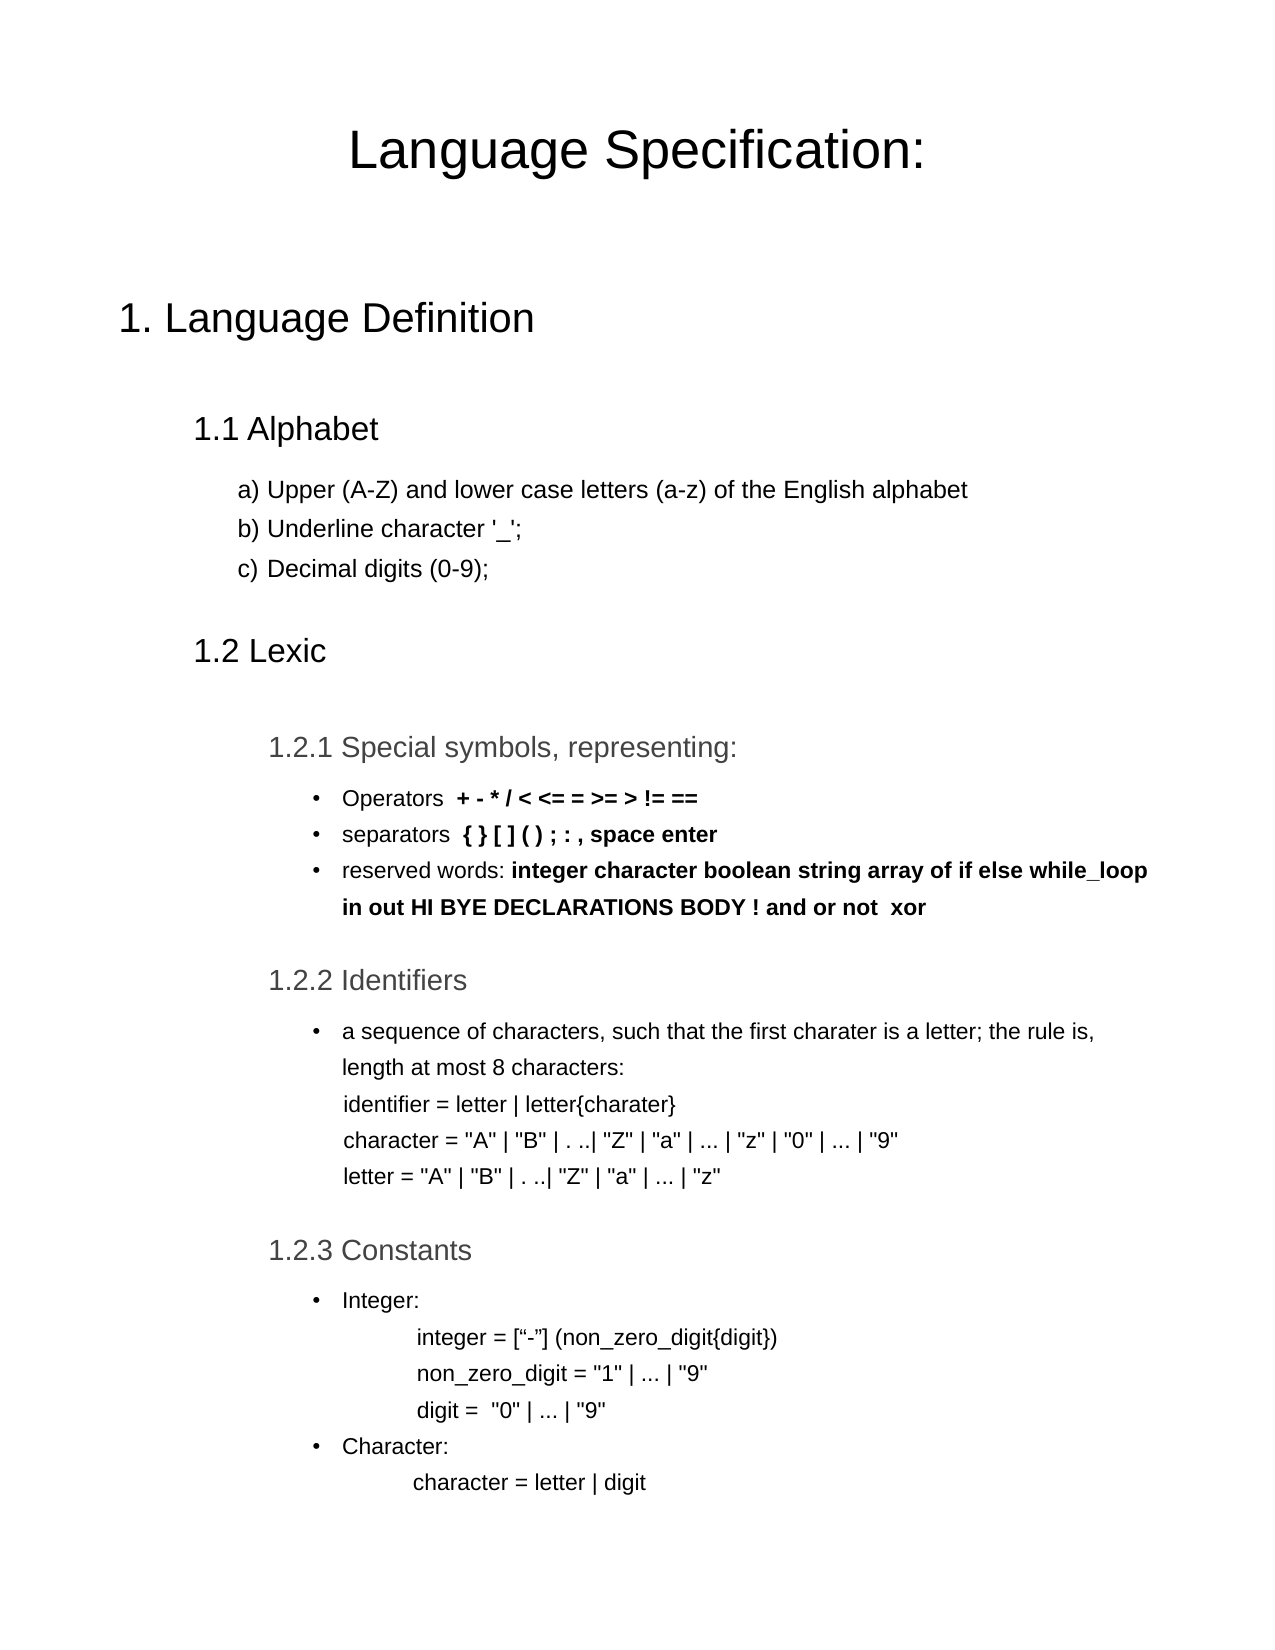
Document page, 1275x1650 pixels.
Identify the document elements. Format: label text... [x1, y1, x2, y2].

list Underline character '_'; [237, 514, 1157, 543]
text letter = "A" | "B" | . ..| "Z" | "a" | ... | "z" [343, 1163, 1157, 1189]
text digit = "0" | ... | "9" [343, 1397, 1157, 1423]
list Operators + - * / < <= = >= > != == [312, 784, 1157, 811]
list reserved words: integer character boolean string array of if else while_loop in out HI BYE DECLARATIONS BODY ! and or not xor [312, 857, 1157, 920]
list Integer: [312, 1287, 1157, 1314]
subtitle 1.2.3 Constants [268, 1233, 1157, 1266]
list separators { } [ ] ( ) ; : , space enter [312, 821, 1157, 847]
list character = letter | digit [383, 1469, 1157, 1496]
text identifier = letter | letter{charater} [343, 1091, 1157, 1117]
text non_zero_digit = "1" | ... | "9" [343, 1360, 1157, 1387]
text character = "A" | "B" | . ..| "Z" | "a" | ... | "z" | "0" | ... | "9" [343, 1127, 1157, 1153]
list Character: [312, 1433, 1157, 1459]
subtitle 1.2 Lexic [193, 631, 1157, 669]
text integer = [“-”] (non_zero_digit{digit}) [343, 1324, 1157, 1350]
list a sequence of characters, such that the first charater is a letter; the rule is, length at most 8 characters: [312, 1018, 1157, 1081]
list Decimal digits (0-9); [237, 554, 1157, 583]
subtitle 1. Language Definition [118, 293, 1157, 341]
subtitle 1.2.1 Special symbols, representing: [268, 730, 1157, 763]
text Language Specification: [118, 118, 1157, 180]
list Upper (A-Z) and lower case letters (a-z) of the English alphabet [237, 475, 1157, 503]
subtitle 1.2.2 Identifiers [268, 963, 1157, 997]
subtitle 1.1 Alphabet [193, 409, 1157, 448]
